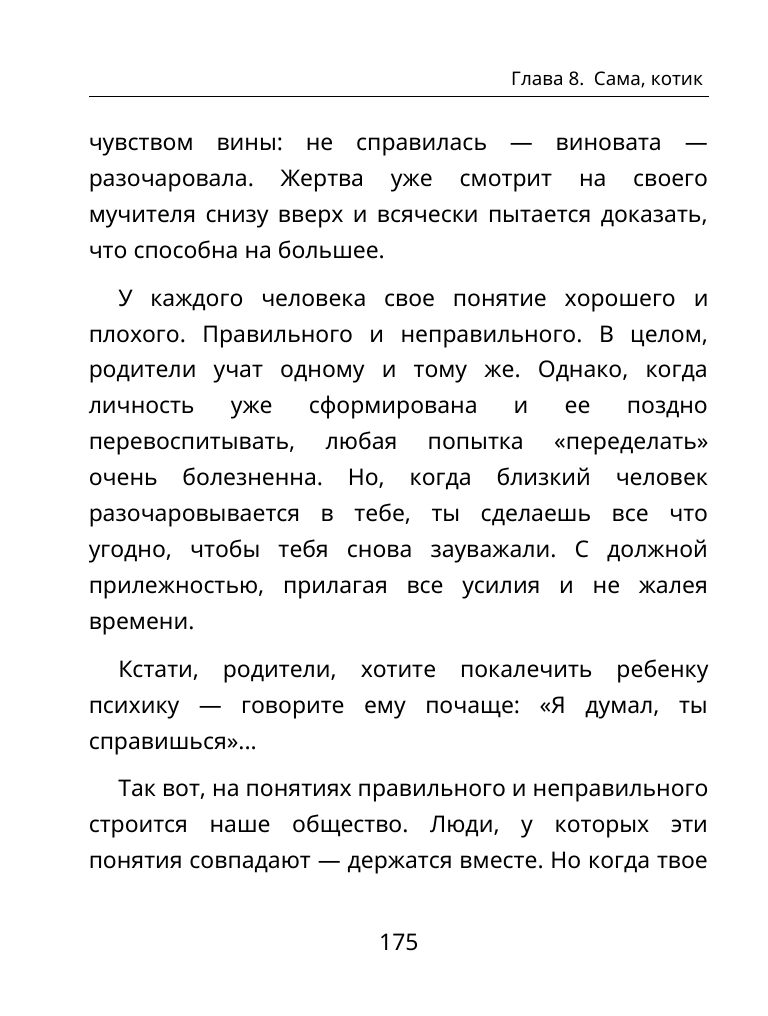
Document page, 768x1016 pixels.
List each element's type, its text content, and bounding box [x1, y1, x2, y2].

text Так вот, на понятиях правильного и неправильного строится наше общество. Люди, у которых эти понятия совпадают — держатся вместе. Но когда твое [88, 772, 709, 875]
text Кстати, родители, хотите покалечить ребенку психику — говорите ему почаще: «Я думал, ты справишься»... [88, 653, 709, 756]
text У каждого человека свое понятие хорошего и плохого. Правильного и неправильного. В целом, родители учат одному и тому же. Однако, когда личность уже сформирована и ее поздно перевоспитывать, любая попытка «переделать» очень болезненна. Но, когда близкий человек разочаровывается в тебе, ты сделаешь все что угодно, чтобы тебя снова зауважали. С должной прилежностью, прилагая все усилия и не жалея времени. [88, 282, 709, 636]
text чувством вины: не справилась — виновата — разочаровала. Жертва уже смотрит на своего мучителя снизу вверх и всячески пытается доказать, что способна на большее. [88, 126, 709, 265]
